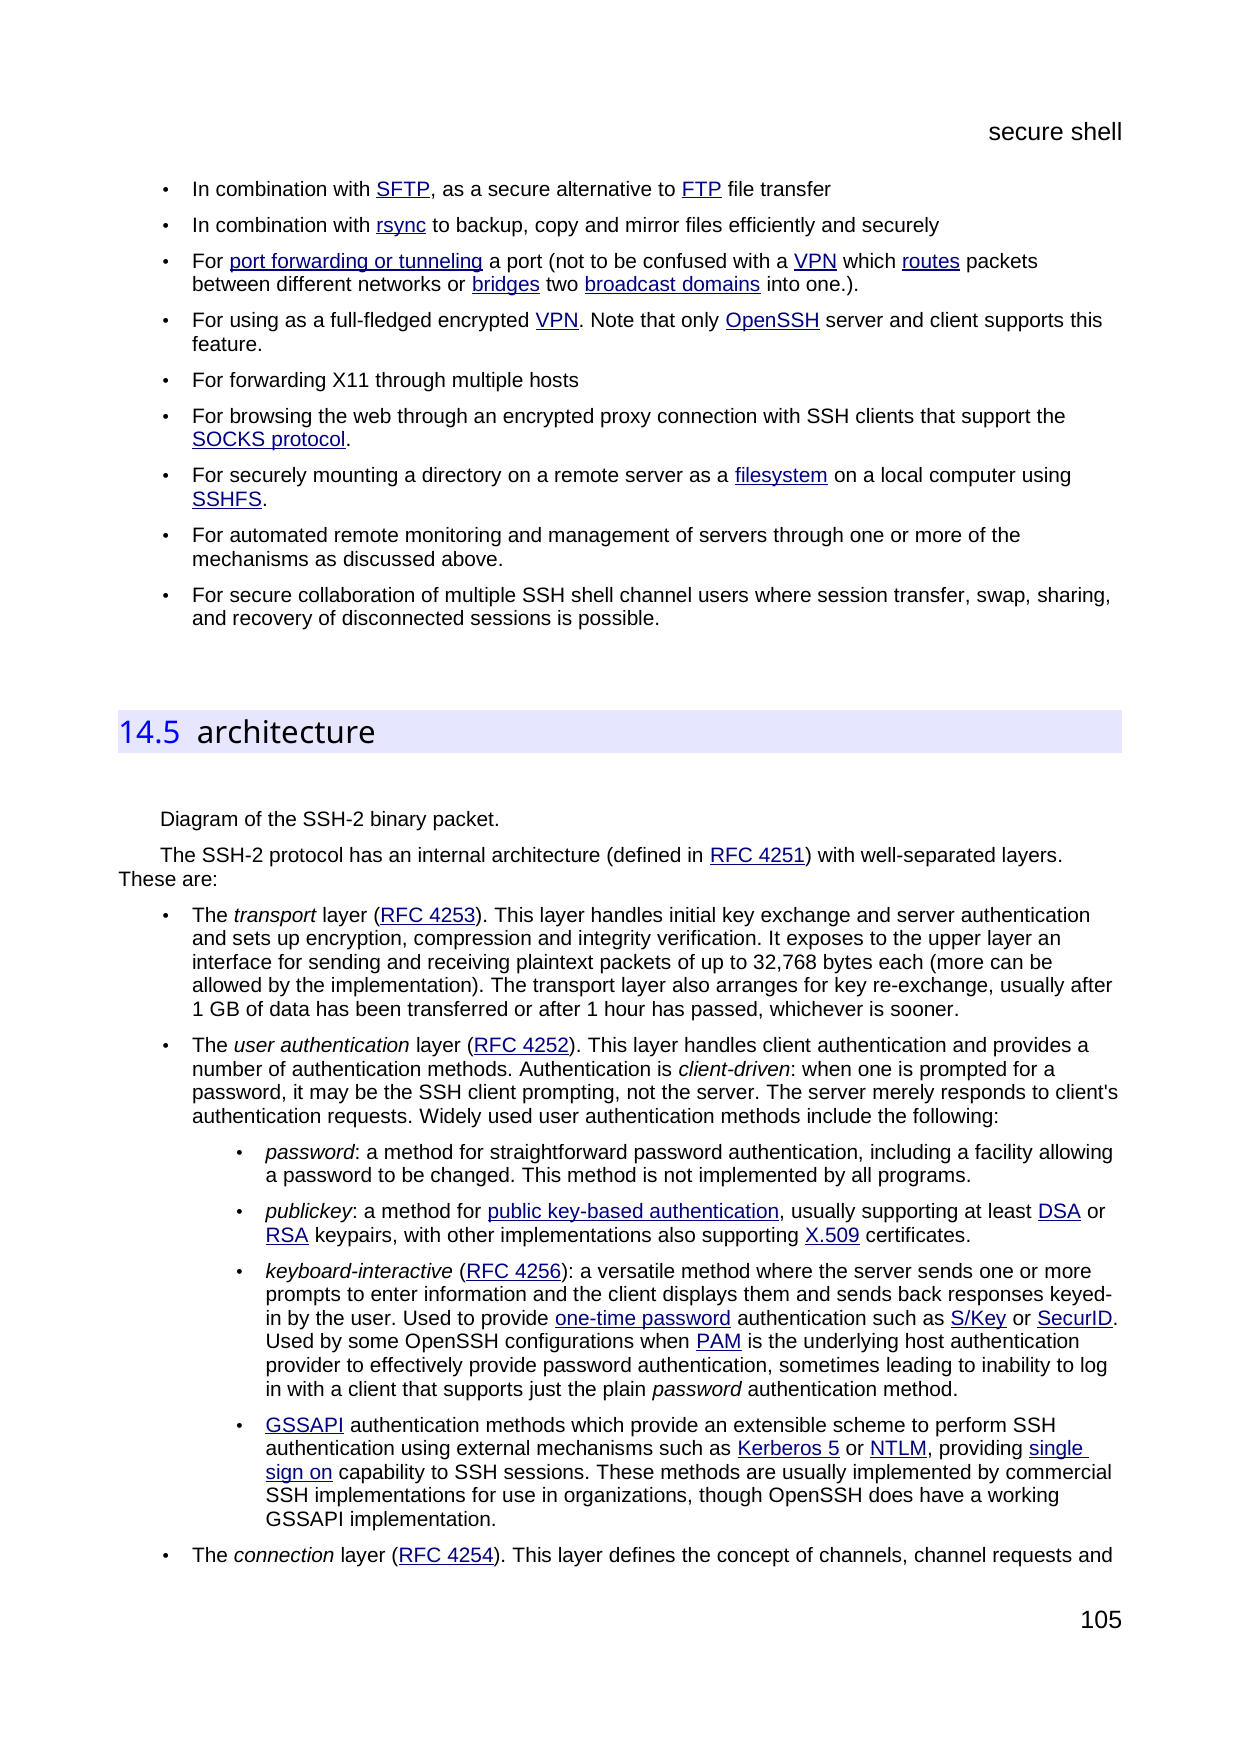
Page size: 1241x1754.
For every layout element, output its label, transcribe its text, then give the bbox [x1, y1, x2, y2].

subtitle architecture [118, 710, 1122, 753]
list The connection layer (RFC 4254). This layer defines the concept of channels, channel requests and [162, 1543, 1122, 1567]
list For browsing the web through an encrypted proxy connection with SSH clients that support the SOCKS protocol. [162, 404, 1122, 451]
list The user authentication layer (RFC 4252). This layer handles client authentication and provides a number of authentication methods. Authentication is client-driven: when one is prompted for a password, it may be the SSH client prompting, not the server. The server merely responds to client's authentication requests. Widely used user authentication methods include the following: [162, 1033, 1122, 1128]
list For forwarding X11 through multiple hosts [162, 368, 1122, 392]
list keyboard-interactive (RFC 4256): a versatile method where the server sends one or more prompts to enter information and the client displays them and sends back responses keyed-in by the user. Used to provide one-time password authentication such as S/Key or SecurID. Used by some OpenSSH configurations when PAM is the underlying host authentication provider to effectively provide password authentication, sometimes leading to inability to log in with a client that supports just the plain password authentication method. [236, 1259, 1122, 1401]
list For automated remote monitoring and management of servers through one or more of the mechanisms as discussed above. [162, 523, 1122, 571]
list publickey: a method for public key-based authentication, usually supporting at least DSA or RSA keypairs, with other implementations also supporting X.509 certificates. [236, 1200, 1122, 1247]
list For securely mounting a directory on a remote server as a filesystem on a local computer using SSHFS. [162, 464, 1122, 511]
list GSSAPI authentication methods which provide an extensible scheme to perform SSH authentication using external mechanisms such as Kerberos 5 or NTLM, providing single sign on capability to SSH sessions. These methods are usually implemented by commercial SSH implementations for use in organizations, though OpenSSH does have a working GSSAPI implementation. [236, 1413, 1122, 1531]
list For secure collaboration of multiple SSH shell channel users where session transfer, swap, sharing, and recovery of disconnected sessions is possible. [162, 583, 1122, 630]
text The SSH-2 protocol has an internal architecture (defined in RFC 4251) with well-separated layers. These are: [118, 844, 1122, 891]
list For using as a full-fledged encrypted VPN. Note that only OpenSSH server and client supports this feature. [162, 309, 1122, 356]
text Diagram of the SSH-2 binary packet. [118, 808, 1122, 831]
list password: a method for straightforward password authentication, including a facility allowing a password to be changed. This method is not implemented by all programs. [236, 1140, 1122, 1187]
list For port forwarding or tunneling a port (not to be confused with a VPN which routes packets between different networks or bridges two broadcast domains into one.). [162, 249, 1122, 296]
list In combination with SFTP, as a secure alternative to FTP file transfer [162, 177, 1122, 201]
list The transport layer (RFC 4253). This layer handles initial key exchange and server authentication and sets up encryption, compression and integrity verification. It exposes to the upper layer an interface for sending and receiving plaintext packets of up to 32,768 bytes each (more can be allowed by the implementation). The transport layer also arranges for key re-exchange, usually after 1 GB of data has been transferred or after 1 hour has passed, whichever is sooner. [162, 903, 1122, 1021]
list In combination with rsync to backup, copy and mirror files efficiently and securely [162, 213, 1122, 237]
